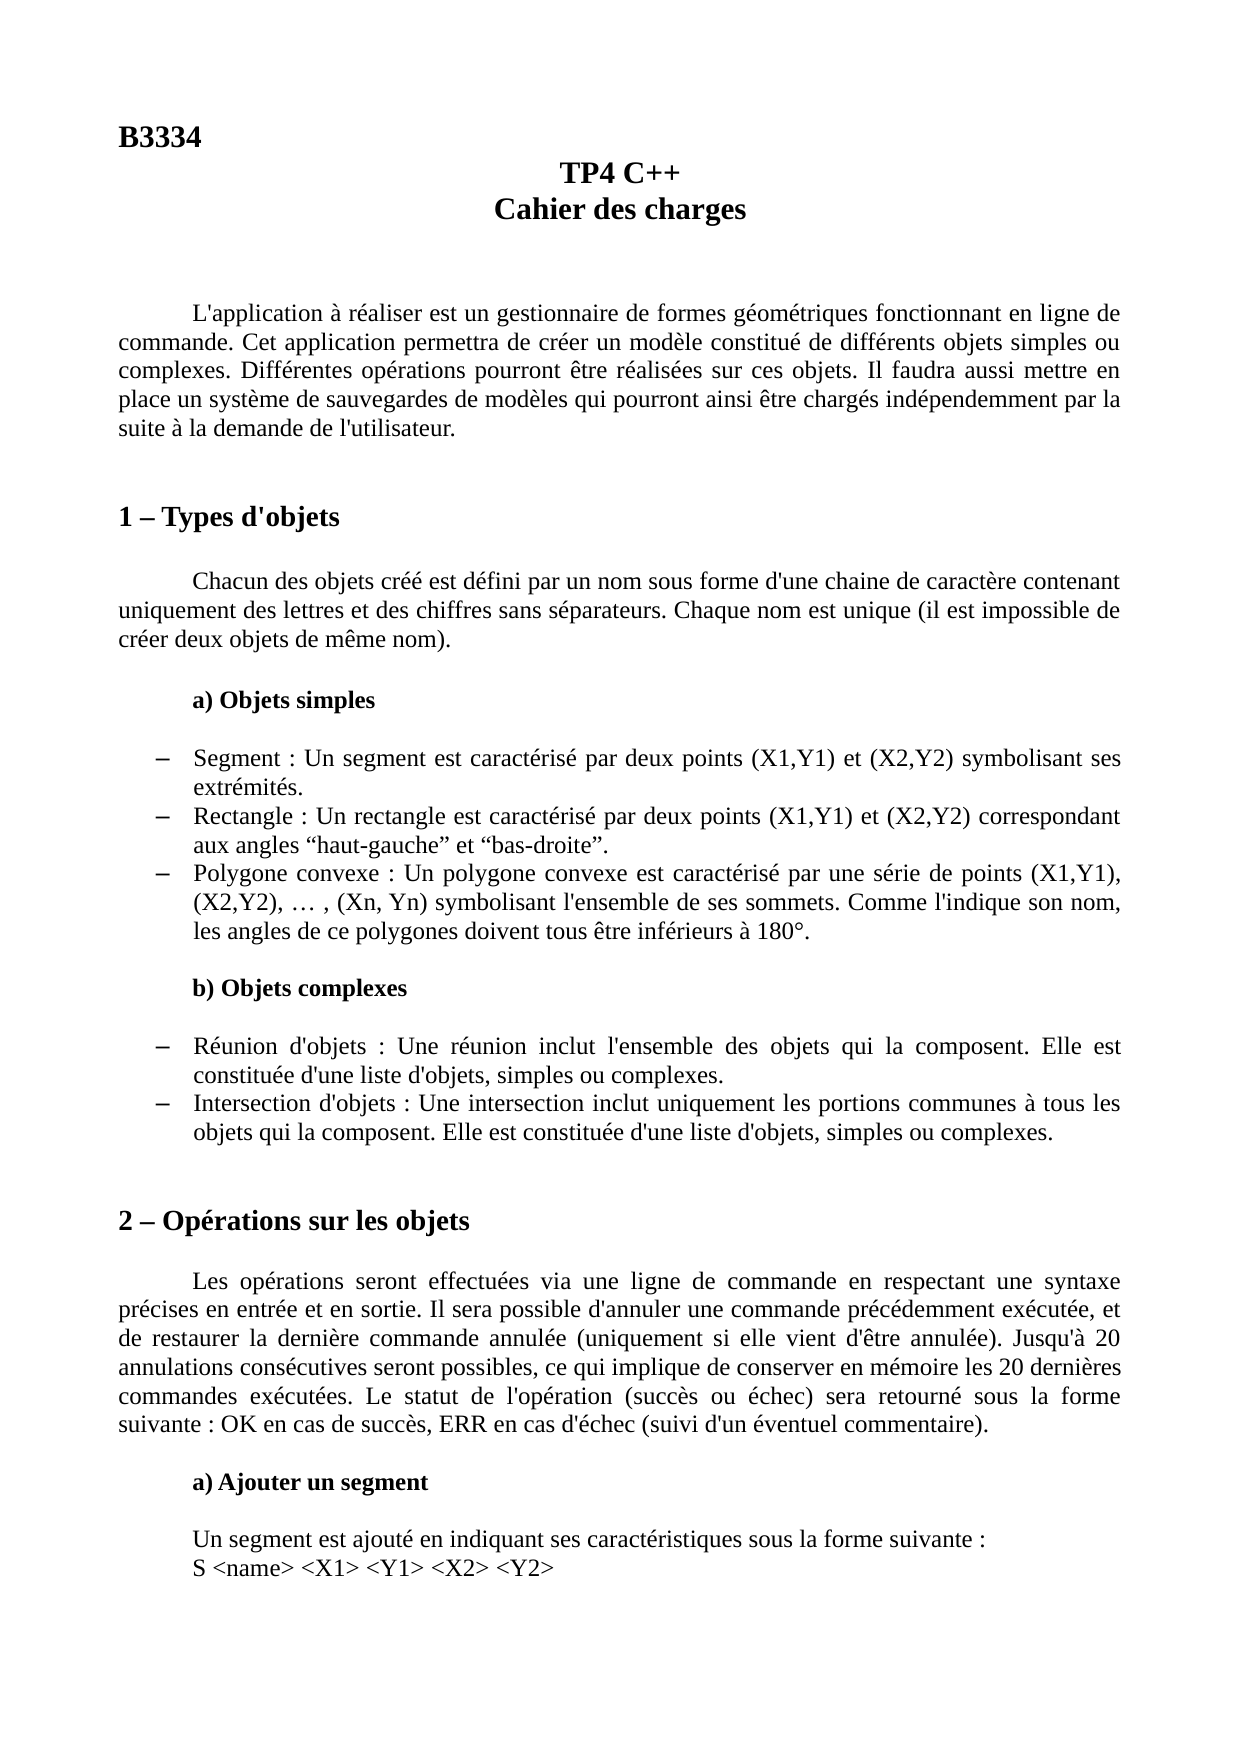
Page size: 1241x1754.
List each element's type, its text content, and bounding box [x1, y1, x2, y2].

list Réunion d'objets : Une réunion inclut l'ensemble des objets qui la composent. Elle est constituée d'une liste d'objets, simples ou complexes. [156, 1031, 1122, 1088]
text Cahier des charges [118, 190, 1122, 226]
text a) Ajouter un segment [118, 1467, 1122, 1496]
list Segment : Un segment est caractérisé par deux points (X1,Y1) et (X2,Y2) symbolisant ses extrémités. [156, 743, 1122, 801]
list Intersection d'objets : Une intersection inclut uniquement les portions communes à tous les objets qui la composent. Elle est constituée d'une liste d'objets, simples ou complexes. [156, 1088, 1122, 1146]
text Un segment est ajouté en indiquant ses caractéristiques sous la forme suivante : [118, 1524, 1122, 1553]
text L'application à réaliser est un gestionnaire de formes géométriques fonctionnant en ligne de commande. Cet application permettra de créer un modèle constitué de différents objets simples ou complexes. Différentes opérations pourront être réalisées sur ces objets. Il faudra aussi mettre en place un système de sauvegardes de modèles qui pourront ainsi être chargés indépendemment par la suite à la demande de l'utilisateur. [118, 298, 1122, 442]
text S <name> <X1> <Y1> <X2> <Y2> [118, 1553, 1122, 1582]
text Les opérations seront effectuées via une ligne de commande en respectant une syntaxe précises en entrée et en sortie. Il sera possible d'annuler une commande précédemment exécutée, et de restaurer la dernière commande annulée (uniquement si elle vient d'être annulée). Jusqu'à 20 annulations consécutives seront possibles, ce qui implique de conserver en mémoire les 20 dernières commandes exécutées. Le statut de l'opération (succès ou échec) sera retourné sous la forme suivante : OK en cas de succès, ERR en cas d'échec (suivi d'un éventuel commentaire). [118, 1266, 1122, 1438]
list Polygone convexe : Un polygone convexe est caractérisé par une série de points (X1,Y1), (X2,Y2), … , (Xn, Yn) symbolisant l'ensemble de ses sommets. Comme l'indique son nom, les angles de ce polygones doivent tous être inférieurs à 180°. [156, 858, 1122, 945]
text a) Objets simples [118, 681, 1122, 715]
text TP4 C++ [118, 154, 1122, 190]
text 2 – Opérations sur les objets [118, 1203, 1122, 1237]
list Rectangle : Un rectangle est caractérisé par deux points (X1,Y1) et (X2,Y2) correspondant aux angles “haut-gauche” et “bas-droite”. [156, 801, 1122, 858]
text 1 – Types d'objets [118, 499, 1122, 533]
text B3334 [118, 118, 1122, 154]
text b) Objets complexes [118, 973, 1122, 1002]
text Chacun des objets créé est défini par un nom sous forme d'une chaine de caractère contenant uniquement des lettres et des chiffres sans séparateurs. Chaque nom est unique (il est impossible de créer deux objets de même nom). [118, 566, 1122, 652]
